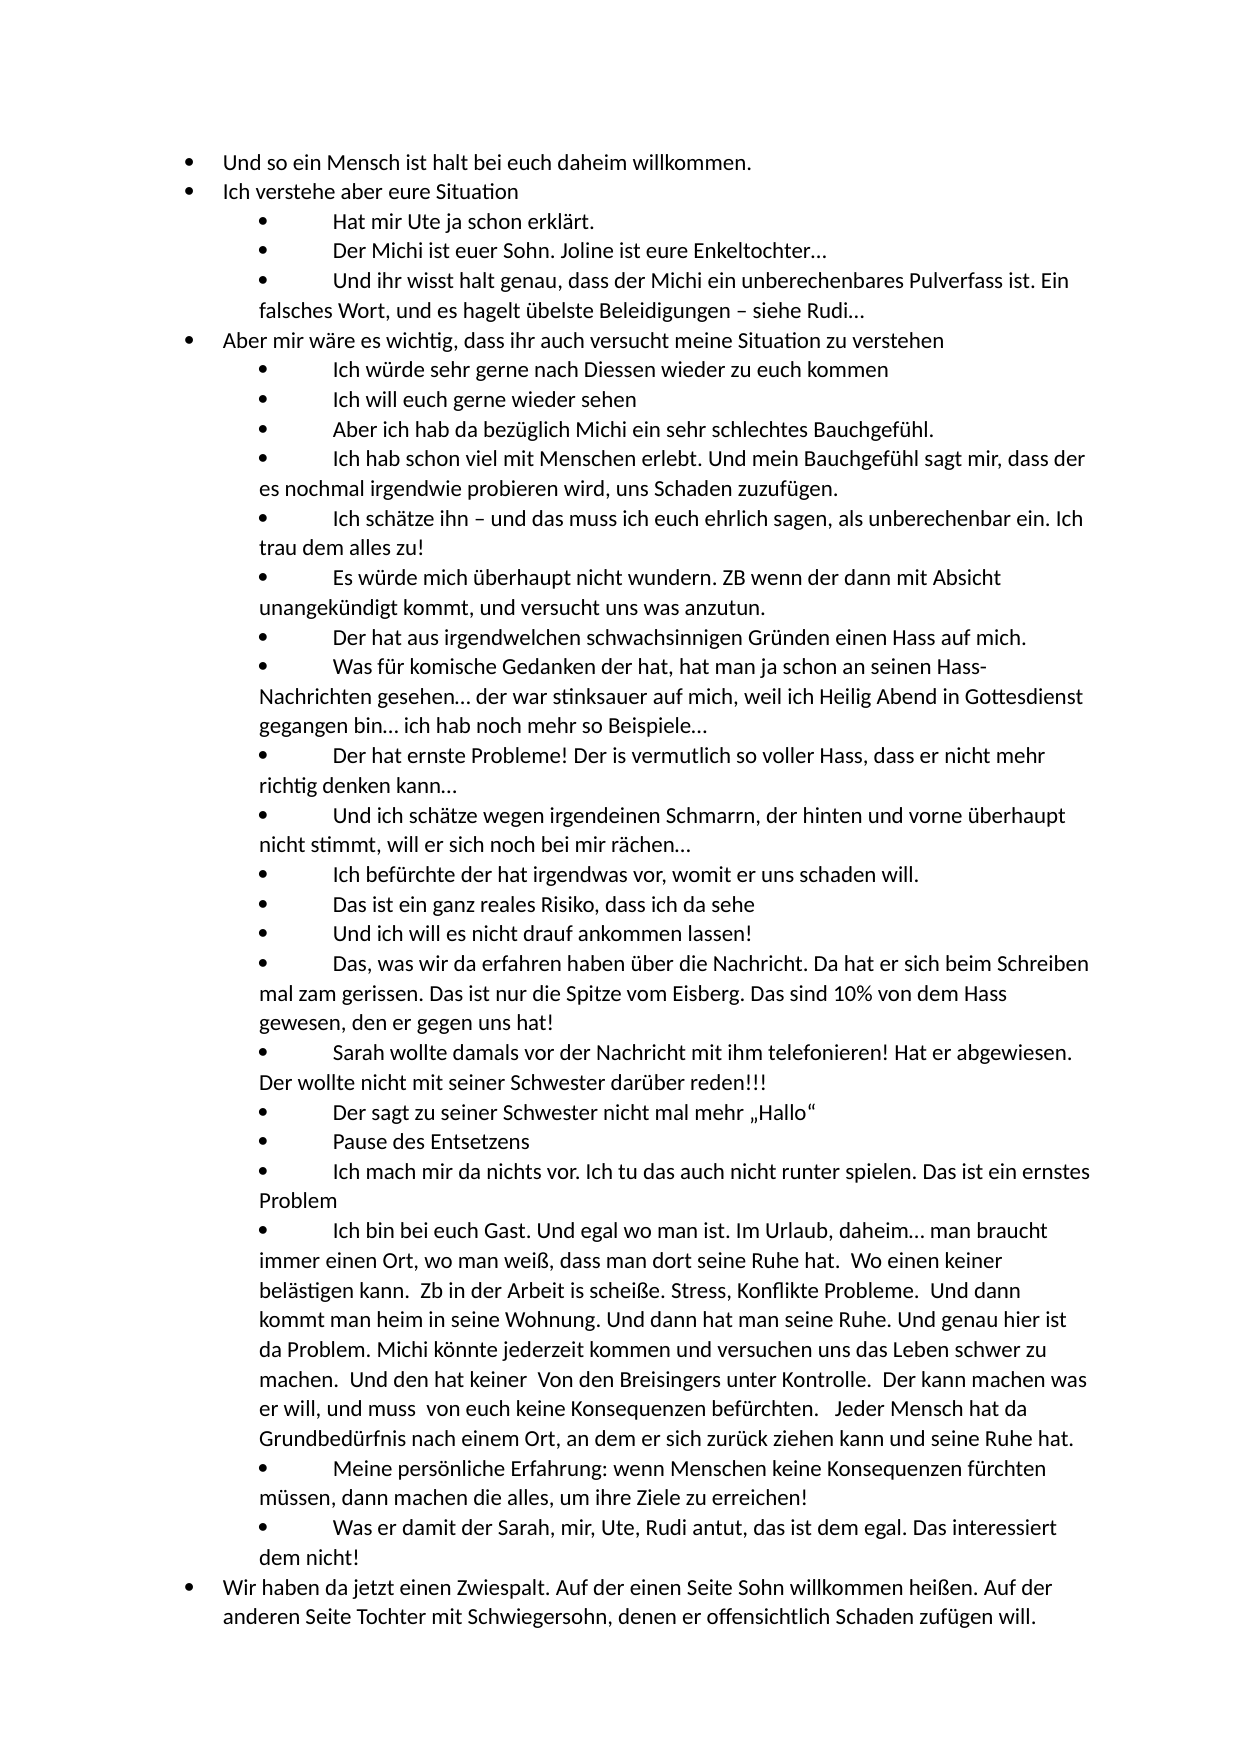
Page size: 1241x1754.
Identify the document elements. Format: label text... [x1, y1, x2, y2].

list Ich verstehe aber eure Situation [185, 177, 1093, 205]
list Das, was wir da erfahren haben über die Nachricht. Da hat er sich beim Schreiben mal zam gerissen. Das ist nur die Spitze vom Eisberg. Das sind 10% von dem Hass gewesen, den er gegen uns hat! [259, 949, 1093, 1037]
list Und ich will es nicht drauf ankommen lassen! [259, 919, 1093, 947]
list Das ist ein ganz reales Risiko, dass ich da sehe [259, 890, 1093, 918]
list Was er damit der Sarah, mir, Ute, Rudi antut, das ist dem egal. Das interessiert dem nicht! [259, 1513, 1093, 1571]
list Wir haben da jetzt einen Zwiespalt. Auf der einen Seite Sohn willkommen heißen. Auf der anderen Seite Tochter mit Schwiegersohn, denen er offensichtlich Schaden zufügen will. [185, 1573, 1093, 1630]
list Und so ein Mensch ist halt bei euch daheim willkommen. [185, 148, 1093, 176]
list Es würde mich überhaupt nicht wundern. ZB wenn der dann mit Absicht unangekündigt kommt, und versucht uns was anzutun. [259, 563, 1093, 621]
list Der hat aus irgendwelchen schwachsinnigen Gründen einen Hass auf mich. [259, 623, 1093, 651]
list Ich würde sehr gerne nach Diessen wieder zu euch kommen [259, 355, 1093, 383]
list Ich will euch gerne wieder sehen [259, 385, 1093, 413]
list Ich schätze ihn – und das muss ich euch ehrlich sagen, als unberechenbar ein. Ich trau dem alles zu! [259, 504, 1093, 562]
list Ich bin bei euch Gast. Und egal wo man ist. Im Urlaub, daheim… man braucht immer einen Ort, wo man weiß, dass man dort seine Ruhe hat. Wo einen keiner belästigen kann. Zb in der Arbeit is scheiße. Stress, Konflikte Probleme. Und dann kommt man heim in seine Wohnung. Und dann hat man seine Ruhe. Und genau hier ist da Problem. Michi könnte jederzeit kommen und versuchen uns das Leben schwer zu machen. Und den hat keiner Von den Breisingers unter Kontrolle. Der kann machen was er will, und muss von euch keine Konsequenzen befürchten. Jeder Mensch hat da Grundbedürfnis nach einem Ort, an dem er sich zurück ziehen kann und seine Ruhe hat. [259, 1216, 1093, 1452]
list Hat mir Ute ja schon erklärt. [259, 207, 1093, 235]
list Ich hab schon viel mit Menschen erlebt. Und mein Bauchgefühl sagt mir, dass der es nochmal irgendwie probieren wird, uns Schaden zuzufügen. [259, 444, 1093, 502]
list Sarah wollte damals vor der Nachricht mit ihm telefonieren! Hat er abgewiesen. Der wollte nicht mit seiner Schwester darüber reden!!! [259, 1038, 1093, 1096]
list Was für komische Gedanken der hat, hat man ja schon an seinen Hass- Nachrichten gesehen… der war stinksauer auf mich, weil ich Heilig Abend in Gottesdienst gegangen bin… ich hab noch mehr so Beispiele… [259, 652, 1093, 740]
list Ich mach mir da nichts vor. Ich tu das auch nicht runter spielen. Das ist ein ernstes Problem [259, 1157, 1093, 1215]
list Der hat ernste Probleme! Der is vermutlich so voller Hass, dass er nicht mehr richtig denken kann… [259, 741, 1093, 799]
list Pause des Entsetzens [259, 1127, 1093, 1155]
list Aber ich hab da bezüglich Michi ein sehr schlechtes Bauchgefühl. [259, 415, 1093, 443]
list Und ich schätze wegen irgendeinen Schmarrn, der hinten und vorne überhaupt nicht stimmt, will er sich noch bei mir rächen… [259, 801, 1093, 858]
list Der Michi ist euer Sohn. Joline ist eure Enkeltochter… [259, 237, 1093, 265]
list Aber mir wäre es wichtig, dass ihr auch versucht meine Situation zu verstehen [185, 326, 1093, 354]
list Und ihr wisst halt genau, dass der Michi ein unberechenbares Pulverfass ist. Ein falsches Wort, und es hagelt übelste Beleidigungen – siehe Rudi… [259, 266, 1093, 324]
list Ich befürchte der hat irgendwas vor, womit er uns schaden will. [259, 860, 1093, 888]
list Der sagt zu seiner Schwester nicht mal mehr „Hallo“ [259, 1098, 1093, 1126]
list Meine persönliche Erfahrung: wenn Menschen keine Konsequenzen fürchten müssen, dann machen die alles, um ihre Ziele zu erreichen! [259, 1454, 1093, 1512]
